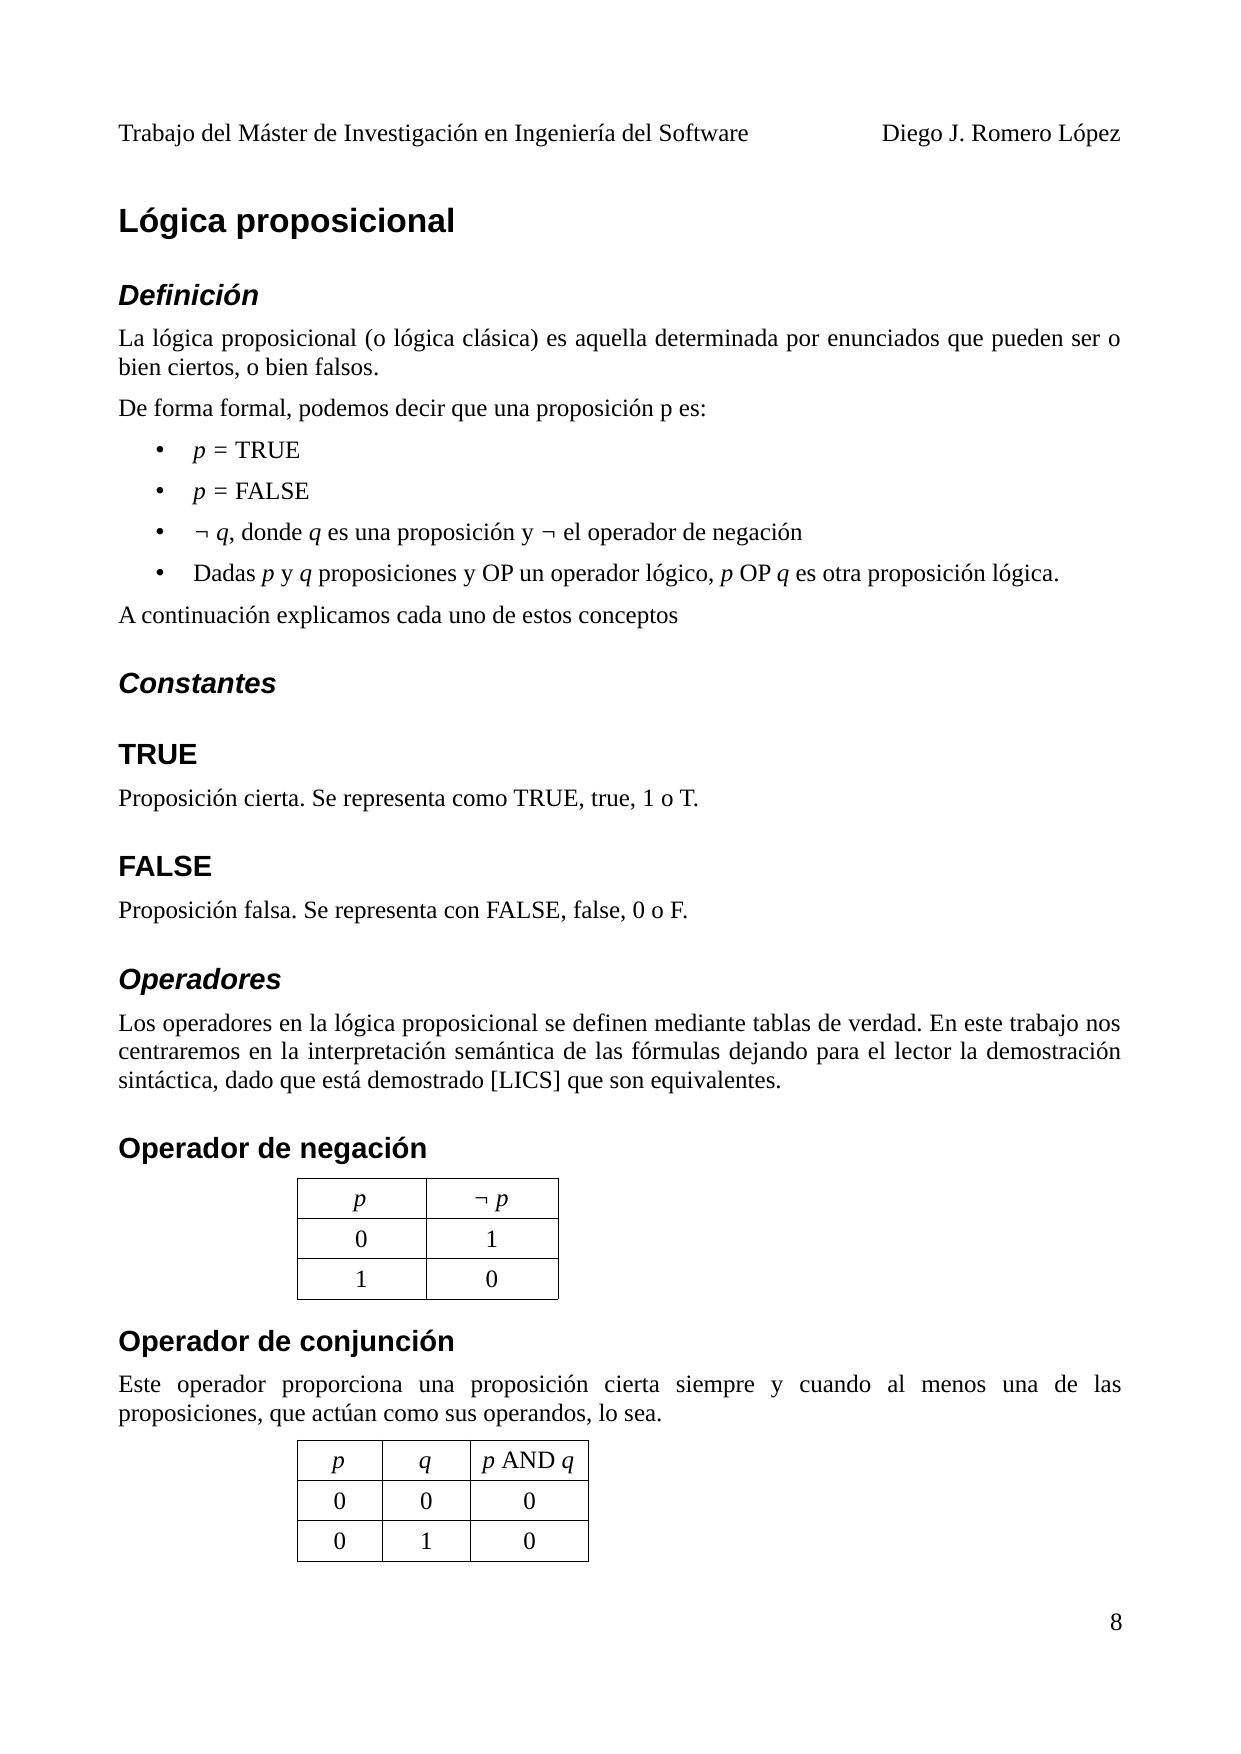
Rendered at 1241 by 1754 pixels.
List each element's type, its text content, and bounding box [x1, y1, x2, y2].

subtitle Definición [118, 277, 1122, 311]
text Proposición falsa. Se representa con FALSE, false, 0 o F. [118, 895, 1122, 924]
list p = FALSE [156, 476, 1122, 505]
subtitle Constantes [118, 666, 1122, 699]
table_header p AND q [471, 1441, 588, 1480]
text Los operadores en la lógica proposicional se definen mediante tablas de verdad. En este trabajo nos centraremos en la interpretación semántica de las fórmulas dejando para el lector la demostración sintáctica, dado que está demostrado [LICS] que son equivalentes. [118, 1008, 1122, 1094]
table_header q [383, 1441, 470, 1480]
table_header p [298, 1441, 382, 1480]
text De forma formal, podemos decir que una proposición p es: [118, 393, 1122, 422]
subtitle Operador de conjunción [118, 1323, 1122, 1357]
list ¬ q, donde q es una proposición y ¬ el operador de negación [156, 517, 1122, 546]
text Proposición cierta. Se representa como TRUE, true, 1 o T. [118, 783, 1122, 812]
table_header p [298, 1179, 426, 1218]
table_cell 0 [298, 1481, 382, 1520]
subtitle Operador de negación [118, 1131, 1122, 1165]
table_header ¬ p [427, 1179, 558, 1218]
table_cell 0 [427, 1259, 558, 1298]
table_cell 0 [298, 1219, 426, 1258]
subtitle Lógica proposicional [118, 201, 1122, 240]
table_cell 1 [427, 1219, 558, 1258]
table_cell 0 [471, 1521, 588, 1561]
table_cell 1 [383, 1521, 470, 1561]
list Dadas p y q proposiciones y OP un operador lógico, p OP q es otra proposición lógica. [156, 558, 1122, 587]
subtitle Operadores [118, 962, 1122, 995]
text A continuación explicamos cada uno de estos conceptos [118, 600, 1122, 628]
subtitle FALSE [118, 849, 1122, 883]
table_cell 0 [383, 1481, 470, 1520]
table_cell 0 [298, 1521, 382, 1561]
text La lógica proposicional (o lógica clásica) es aquella determinada por enunciados que pueden ser o bien ciertos, o bien falsos. [118, 323, 1122, 381]
table_cell 0 [471, 1481, 588, 1520]
list p = TRUE [156, 435, 1122, 463]
text Este operador proporciona una proposición cierta siempre y cuando al menos una de las proposiciones, que actúan como sus operandos, lo sea. [118, 1369, 1122, 1427]
subtitle TRUE [118, 737, 1122, 771]
table_cell 1 [298, 1259, 426, 1298]
